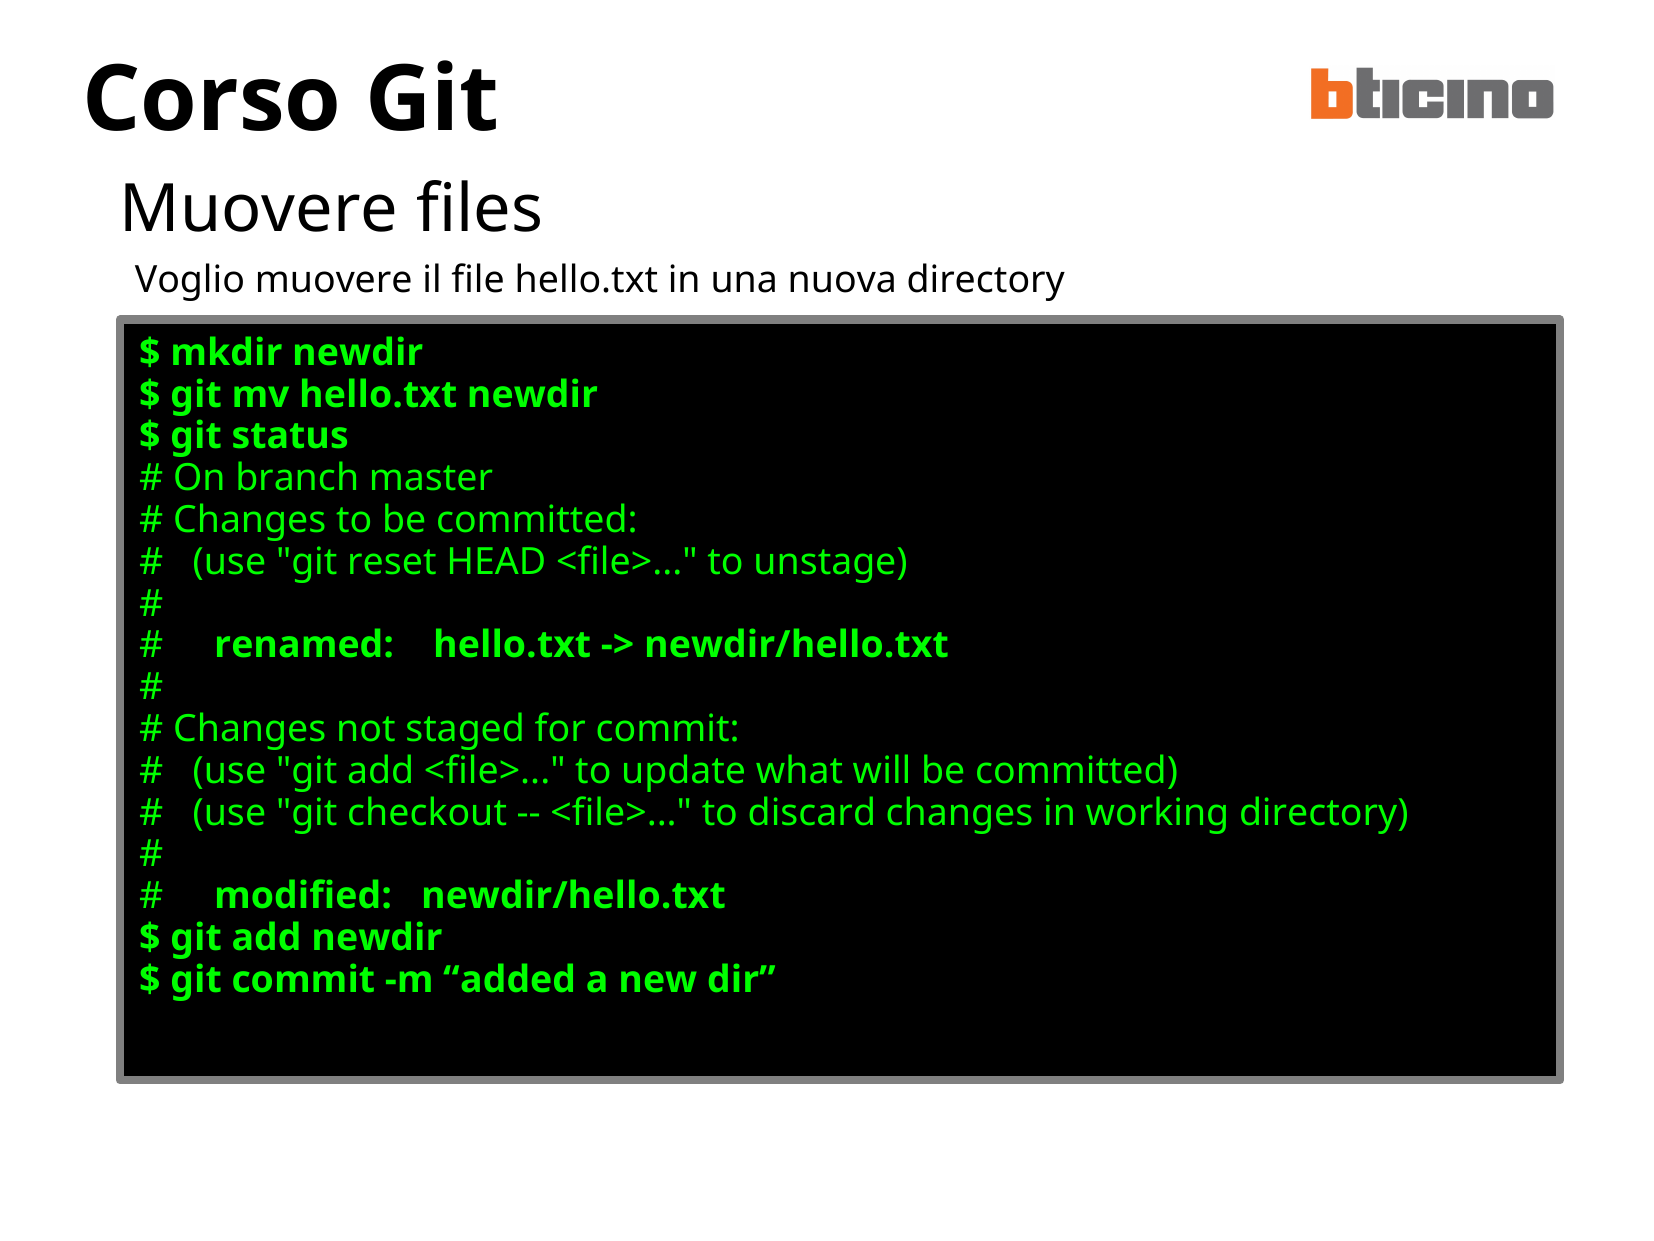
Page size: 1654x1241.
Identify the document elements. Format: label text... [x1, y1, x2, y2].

text_box Voglio muovere il file hello.txt in una nuova directory [120, 251, 1486, 318]
title Corso Git [82, 48, 1570, 151]
text_box $ mkdir newdir $ git mv hello.txt newdir $ git status # On branch master # Changes to be committed: # (use "git reset HEAD <file>..." to unstage) # # renamed: hello.txt -> newdir/hello.txt # # Changes not staged for commit: # (use "git add <file>..." to update what will be committed) # (use "git checkout -- <file>..." to discard changes in working directory) # # modified: newdir/hello.txt $ git add newdir $ git commit -m “added a new dir” [120, 319, 1561, 1081]
text_box Muovere files [105, 165, 1576, 256]
